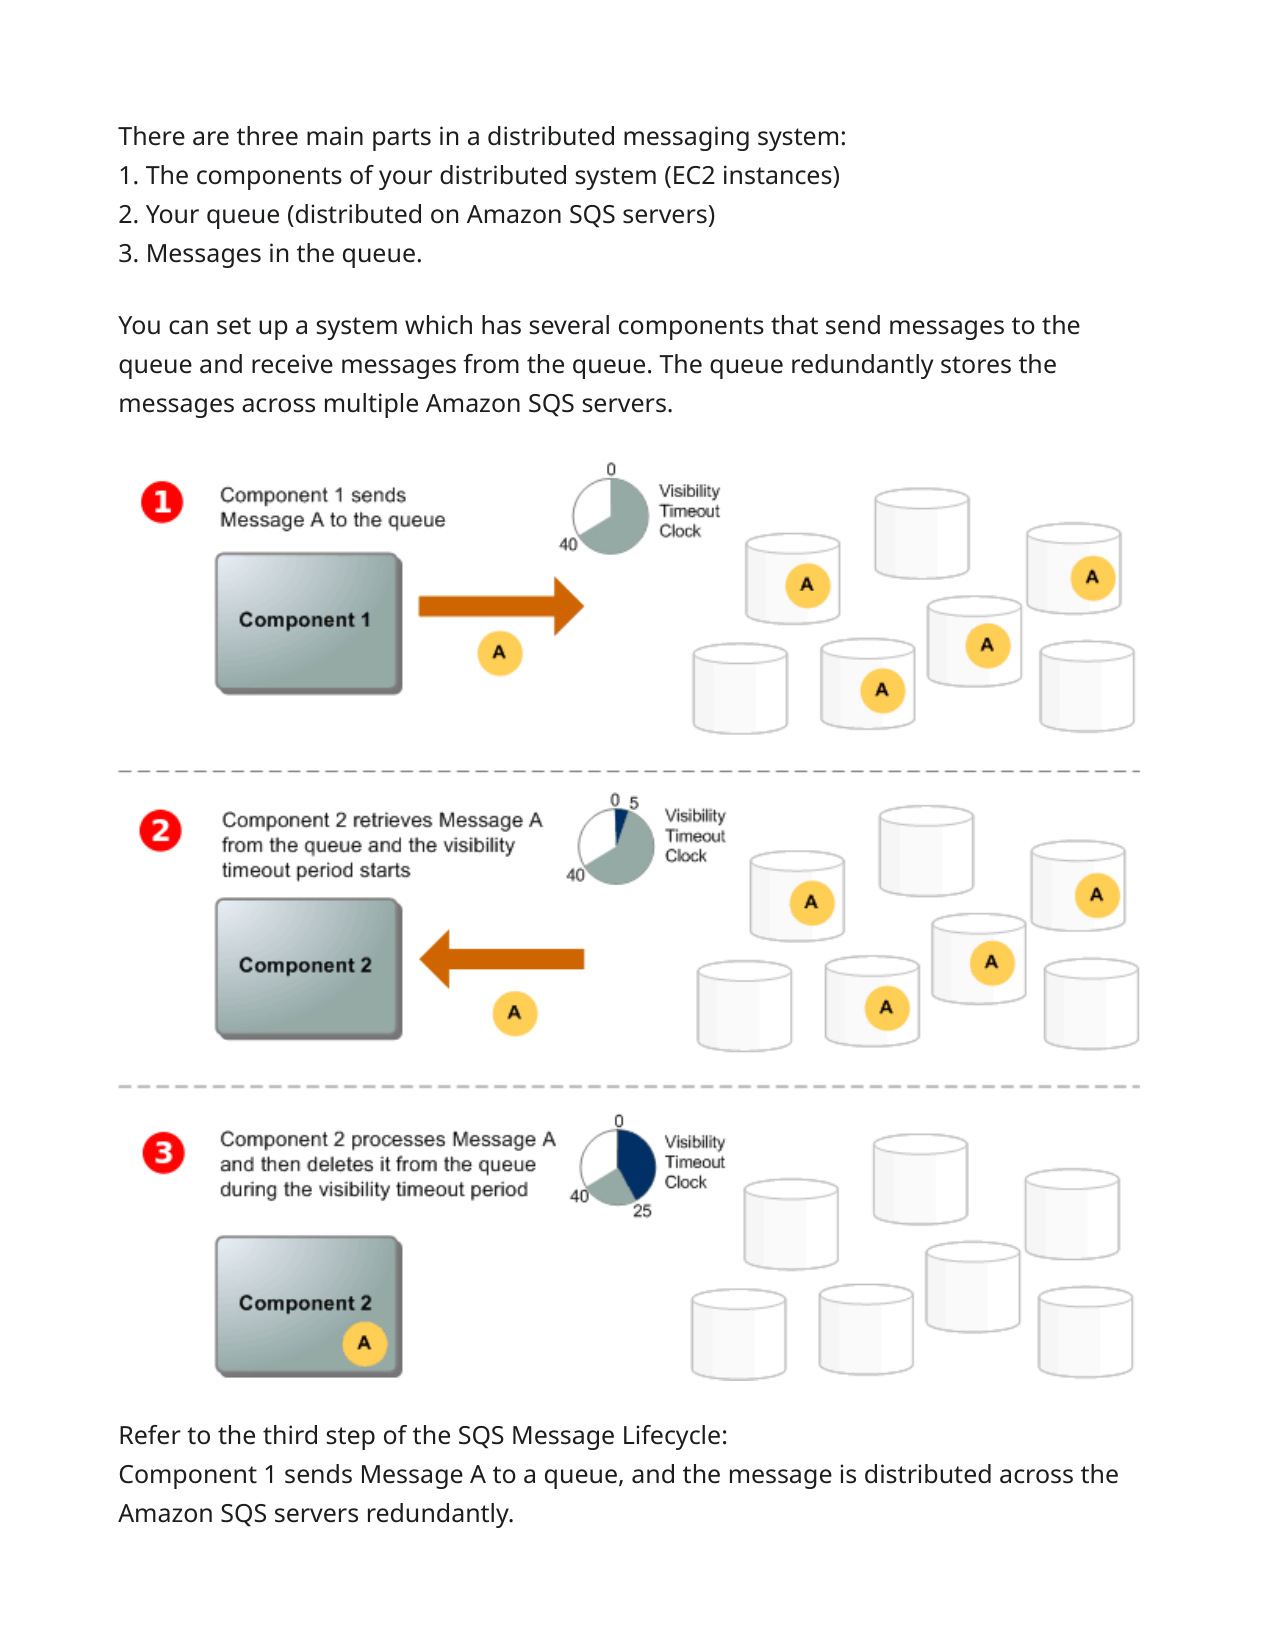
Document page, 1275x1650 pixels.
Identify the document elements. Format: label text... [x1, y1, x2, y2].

text Refer to the third step of the SQS Message Lifecycle: [118, 1417, 1157, 1452]
text 1. The components of your distributed system (EC2 instances) [118, 157, 1157, 191]
text 2. Your queue (distributed on Amazon SQS servers) [118, 196, 1157, 231]
text You can set up a system which has several components that send messages to the queue and receive messages from the queue. The queue redundantly stores the messages across multiple Amazon SQS servers. [118, 308, 1157, 420]
text There are three main parts in a distributed messaging system: [118, 118, 1157, 152]
text 3. Messages in the queue. [118, 236, 1157, 270]
picture [118, 458, 1141, 1381]
text Component 1 sends Message A to a queue, and the message is distributed across the Amazon SQS servers redundantly. [118, 1457, 1157, 1530]
